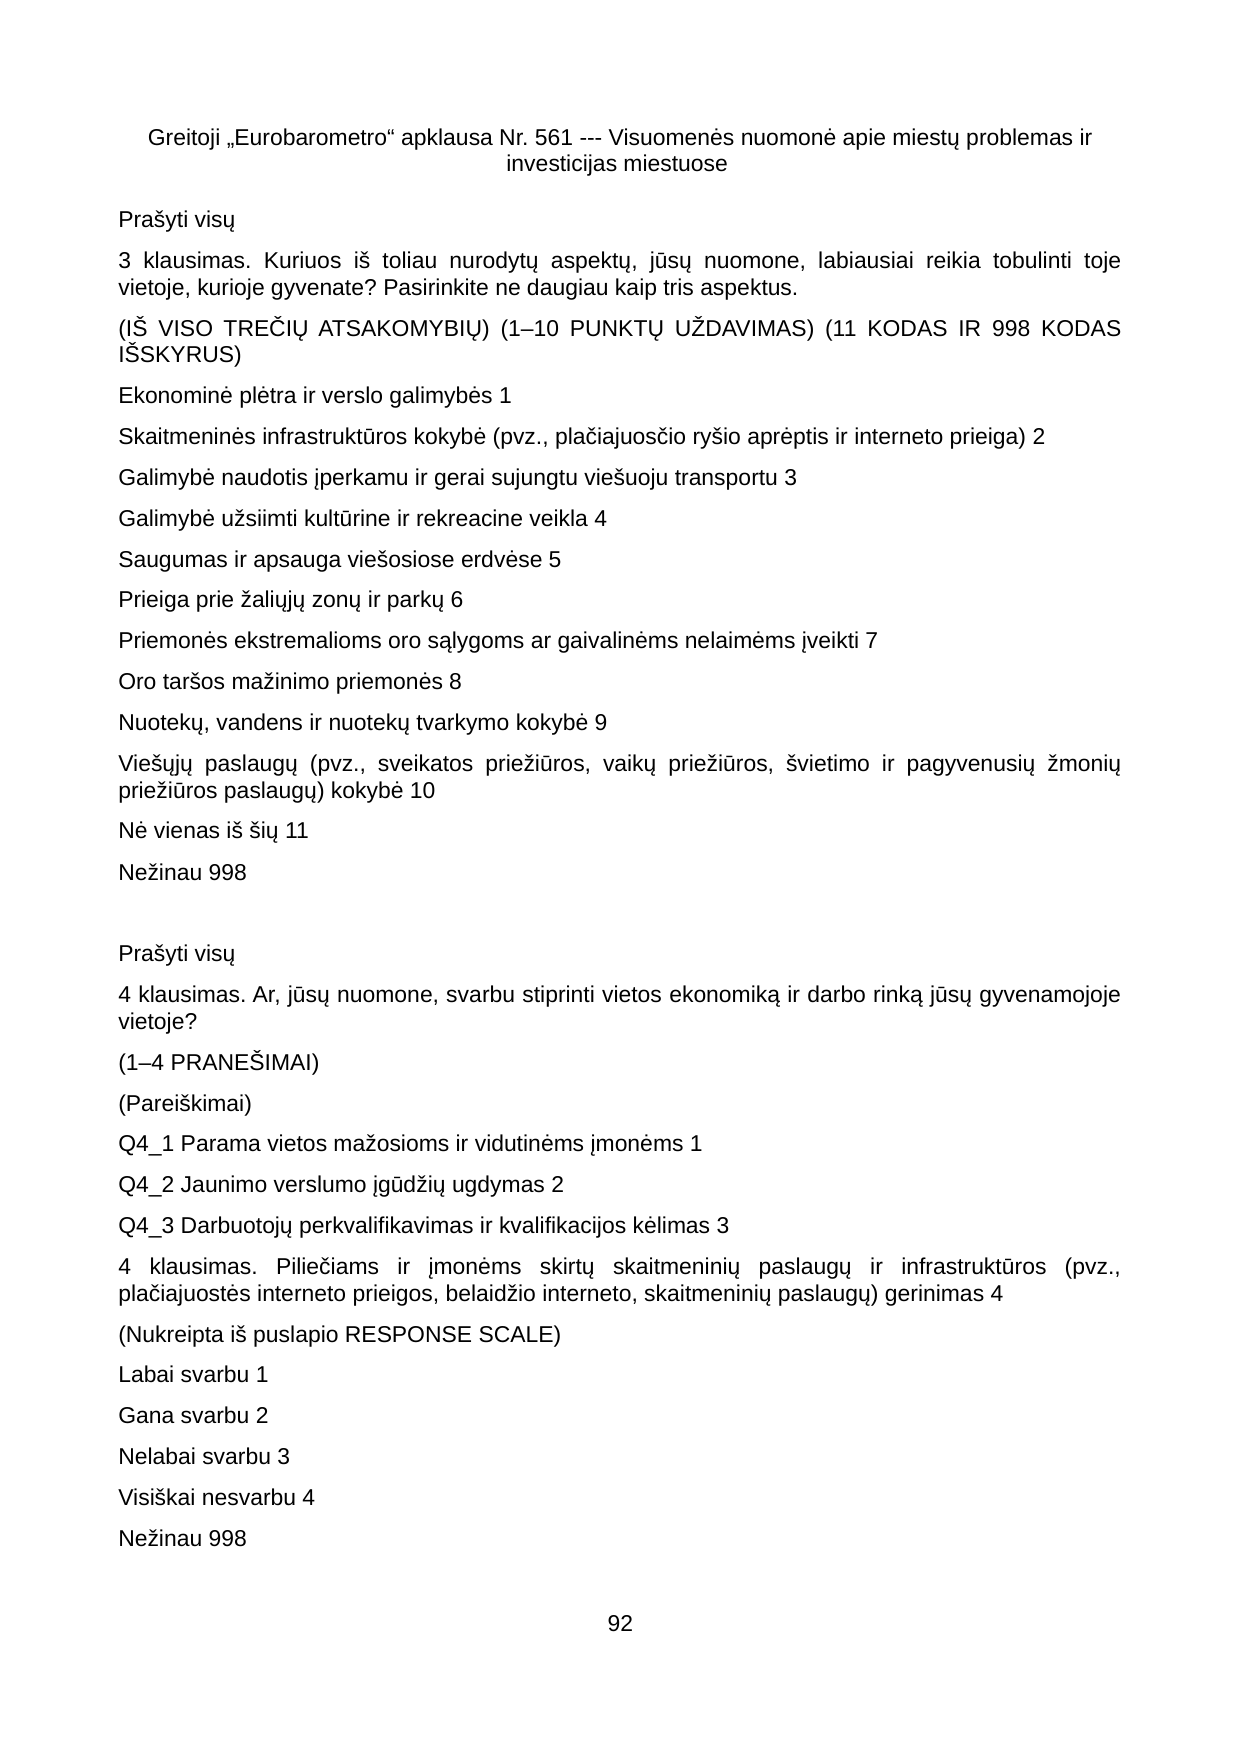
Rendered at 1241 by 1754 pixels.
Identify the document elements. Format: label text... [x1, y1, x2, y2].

text (Pareiškimai) [118, 1089, 1122, 1116]
text Q4_3 Darbuotojų perkvalifikavimas ir kvalifikacijos kėlimas 3 [118, 1212, 1122, 1239]
text Nuotekų, vandens ir nuotekų tvarkymo kokybė 9 [118, 709, 1122, 736]
text Skaitmeninės infrastruktūros kokybė (pvz., plačiajuosčio ryšio aprėptis ir interneto prieiga) 2 [118, 423, 1122, 449]
text Labai svarbu 1 [118, 1361, 1122, 1388]
text Ekonominė plėtra ir verslo galimybės 1 [118, 382, 1122, 408]
text Galimybė naudotis įperkamu ir gerai sujungtu viešuoju transportu 3 [118, 464, 1122, 490]
text Q4_2 Jaunimo verslumo įgūdžių ugdymas 2 [118, 1171, 1122, 1198]
text Prašyti visų [118, 206, 1122, 233]
text Saugumas ir apsauga viešosiose erdvėse 5 [118, 546, 1122, 572]
text Visiškai nesvarbu 4 [118, 1484, 1122, 1511]
text Nežinau 998 [118, 1525, 1122, 1552]
text 4 klausimas. Ar, jūsų nuomone, svarbu stiprinti vietos ekonomiką ir darbo rinką jūsų gyvenamojoje vietoje? [118, 981, 1122, 1034]
text 3 klausimas. Kuriuos iš toliau nurodytų aspektų, jūsų nuomone, labiausiai reikia tobulinti toje vietoje, kurioje gyvenate? Pasirinkite ne daugiau kaip tris aspektus. [118, 247, 1122, 300]
text Viešųjų paslaugų (pvz., sveikatos priežiūros, vaikų priežiūros, švietimo ir pagyvenusių žmonių priežiūros paslaugų) kokybė 10 [118, 750, 1122, 803]
text Priemonės ekstremalioms oro sąlygoms ar gaivalinėms nelaimėms įveikti 7 [118, 627, 1122, 654]
text Nežinau 998 [118, 858, 1122, 885]
text Prašyti visų [118, 940, 1122, 967]
text (IŠ VISO TREČIŲ ATSAKOMYBIŲ) (1–10 PUNKTŲ UŽDAVIMAS) (11 KODAS IR 998 KODAS IŠSKYRUS) [118, 314, 1122, 367]
text Galimybė užsiimti kultūrine ir rekreacine veikla 4 [118, 504, 1122, 531]
text (Nukreipta iš puslapio RESPONSE SCALE) [118, 1321, 1122, 1347]
text 4 klausimas. Piliečiams ir įmonėms skirtų skaitmeninių paslaugų ir infrastruktūros (pvz., plačiajuostės interneto prieigos, belaidžio interneto, skaitmeninių paslaugų) gerinimas 4 [118, 1253, 1122, 1306]
text Gana svarbu 2 [118, 1402, 1122, 1429]
text (1–4 PRANEŠIMAI) [118, 1048, 1122, 1075]
text Oro taršos mažinimo priemonės 8 [118, 668, 1122, 695]
text Prieiga prie žaliųjų zonų ir parkų 6 [118, 586, 1122, 613]
text Q4_1 Parama vietos mažosioms ir vidutinėms įmonėms 1 [118, 1130, 1122, 1157]
text Nė vienas iš šių 11 [118, 817, 1122, 844]
text Nelabai svarbu 3 [118, 1443, 1122, 1470]
